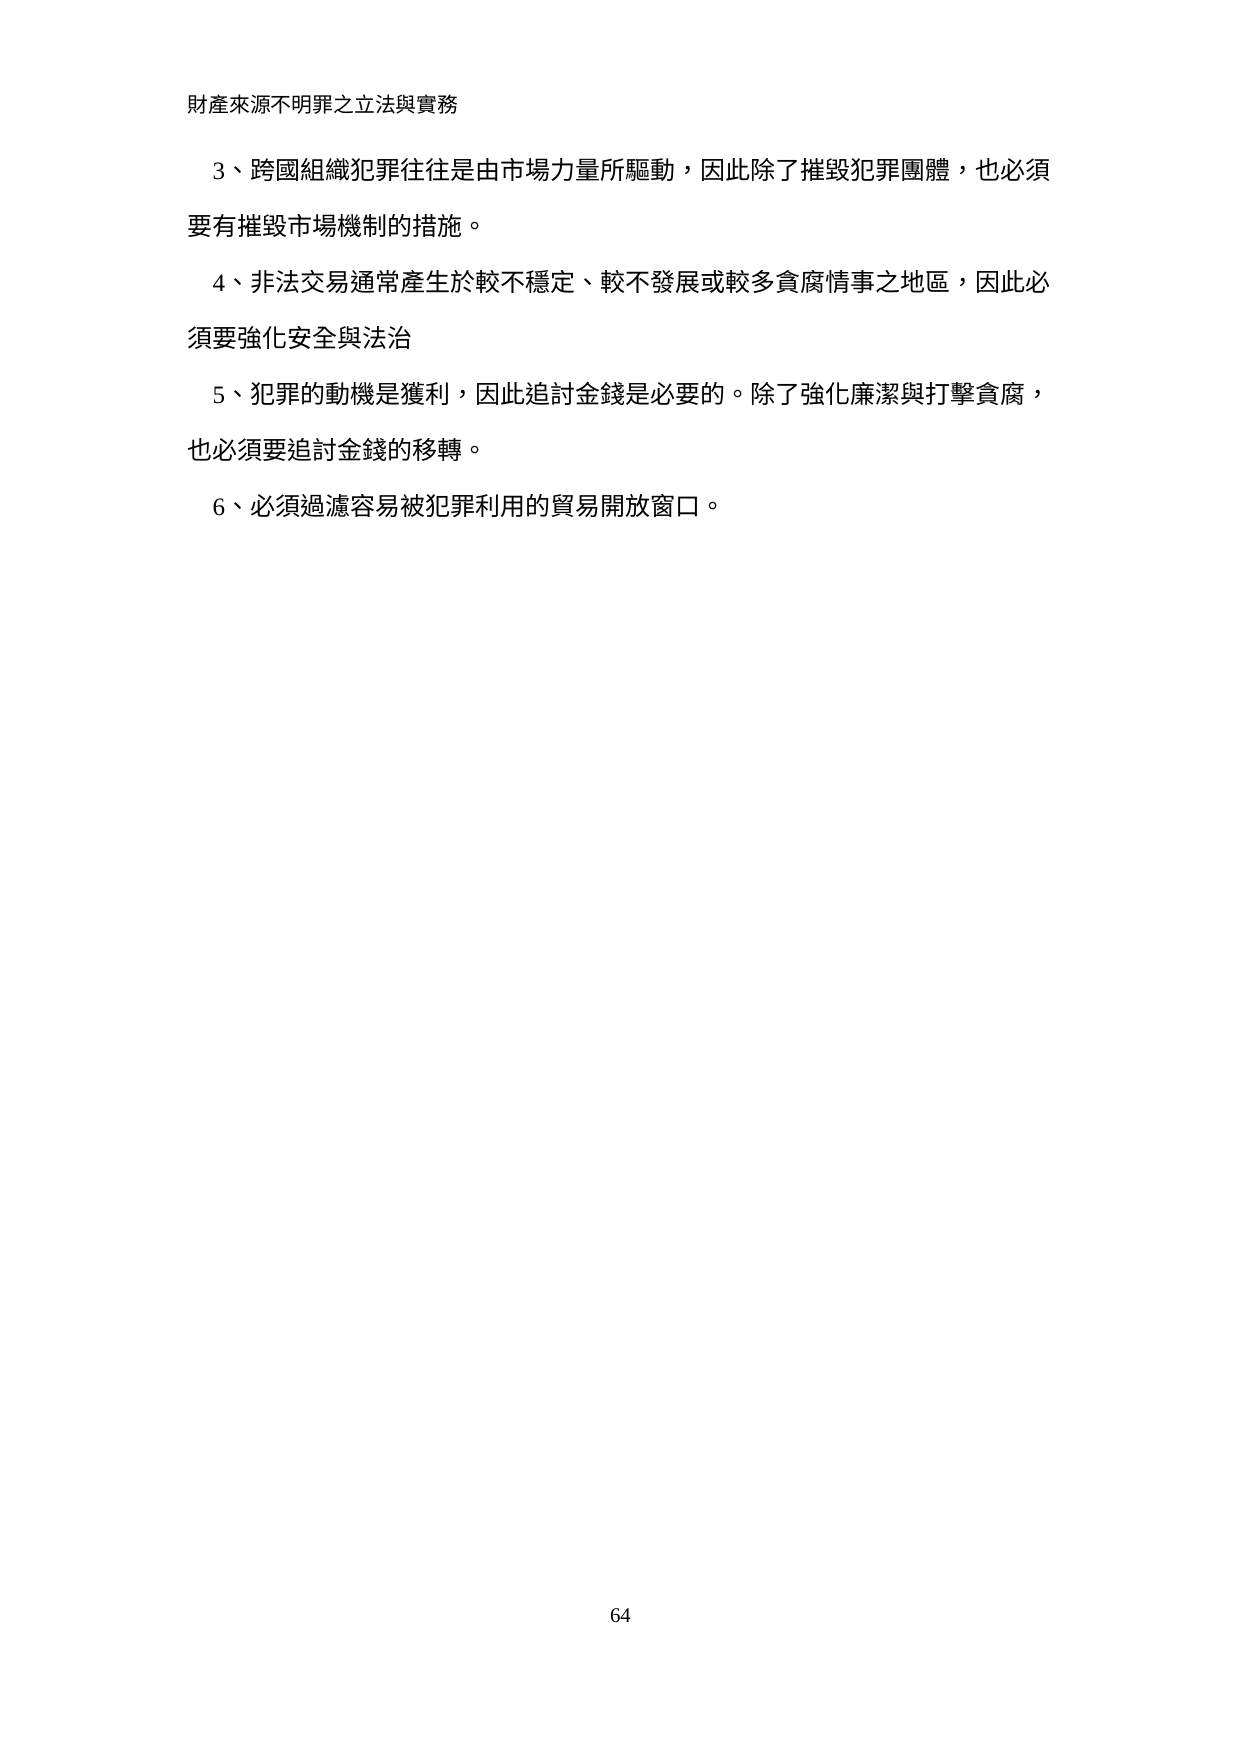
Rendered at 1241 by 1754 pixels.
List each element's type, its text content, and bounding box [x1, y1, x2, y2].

text 3、跨國組織犯罪往往是由市場力量所驅動，因此除了摧毀犯罪團體，也必須要有摧毀市場機制的措施。 [187, 150, 1053, 244]
text 4、非法交易通常產生於較不穩定、較不發展或較多貪腐情事之地區，因此必須要強化安全與法治 [187, 262, 1053, 356]
text 6、必須過濾容易被犯罪利用的貿易開放窗口。 [187, 486, 1053, 523]
text 5、犯罪的動機是獲利，因此追討金錢是必要的。除了強化廉潔與打擊貪腐，也必須要追討金錢的移轉。 [187, 374, 1053, 467]
